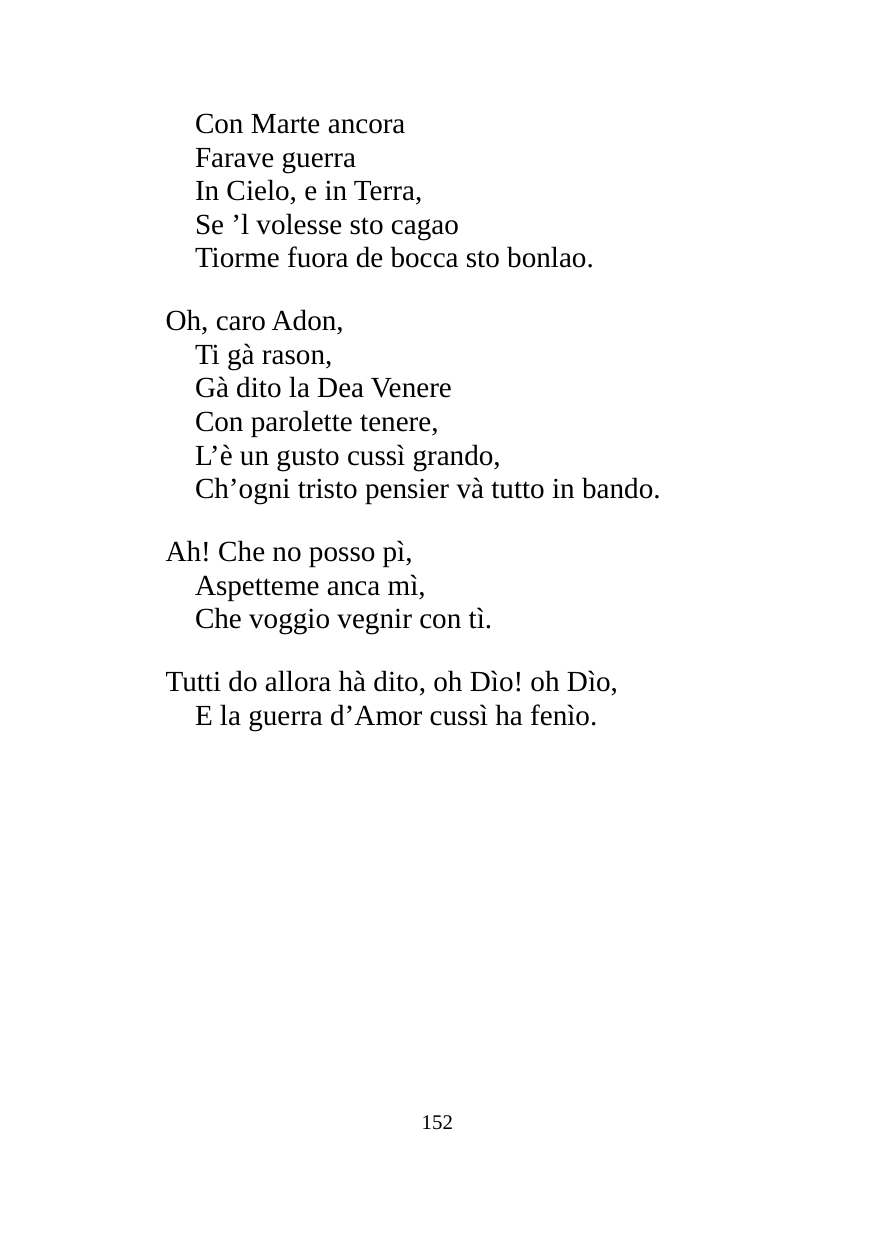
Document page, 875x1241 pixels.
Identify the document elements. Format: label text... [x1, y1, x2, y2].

text Tutti do allora hà dito, oh Dìo! oh Dìo, E la guerra d’Amor cussì ha fenìo. [165, 664, 768, 731]
text Oh, caro Adon, Ti gà rason, Gà dito la Dea Venere Con parolette tenere, L’è un gusto cussì grando, Ch’ogni tristo pensier và tutto in bando. [165, 303, 768, 505]
text Con Marte ancora Farave guerra In Cielo, e in Terra, Se ’l volesse sto cagao Tiorme fuora de bocca sto bonlao. [165, 106, 768, 274]
text Ah! Che no posso pì, Aspetteme anca mì, Che voggio vegnir con tì. [165, 534, 768, 635]
